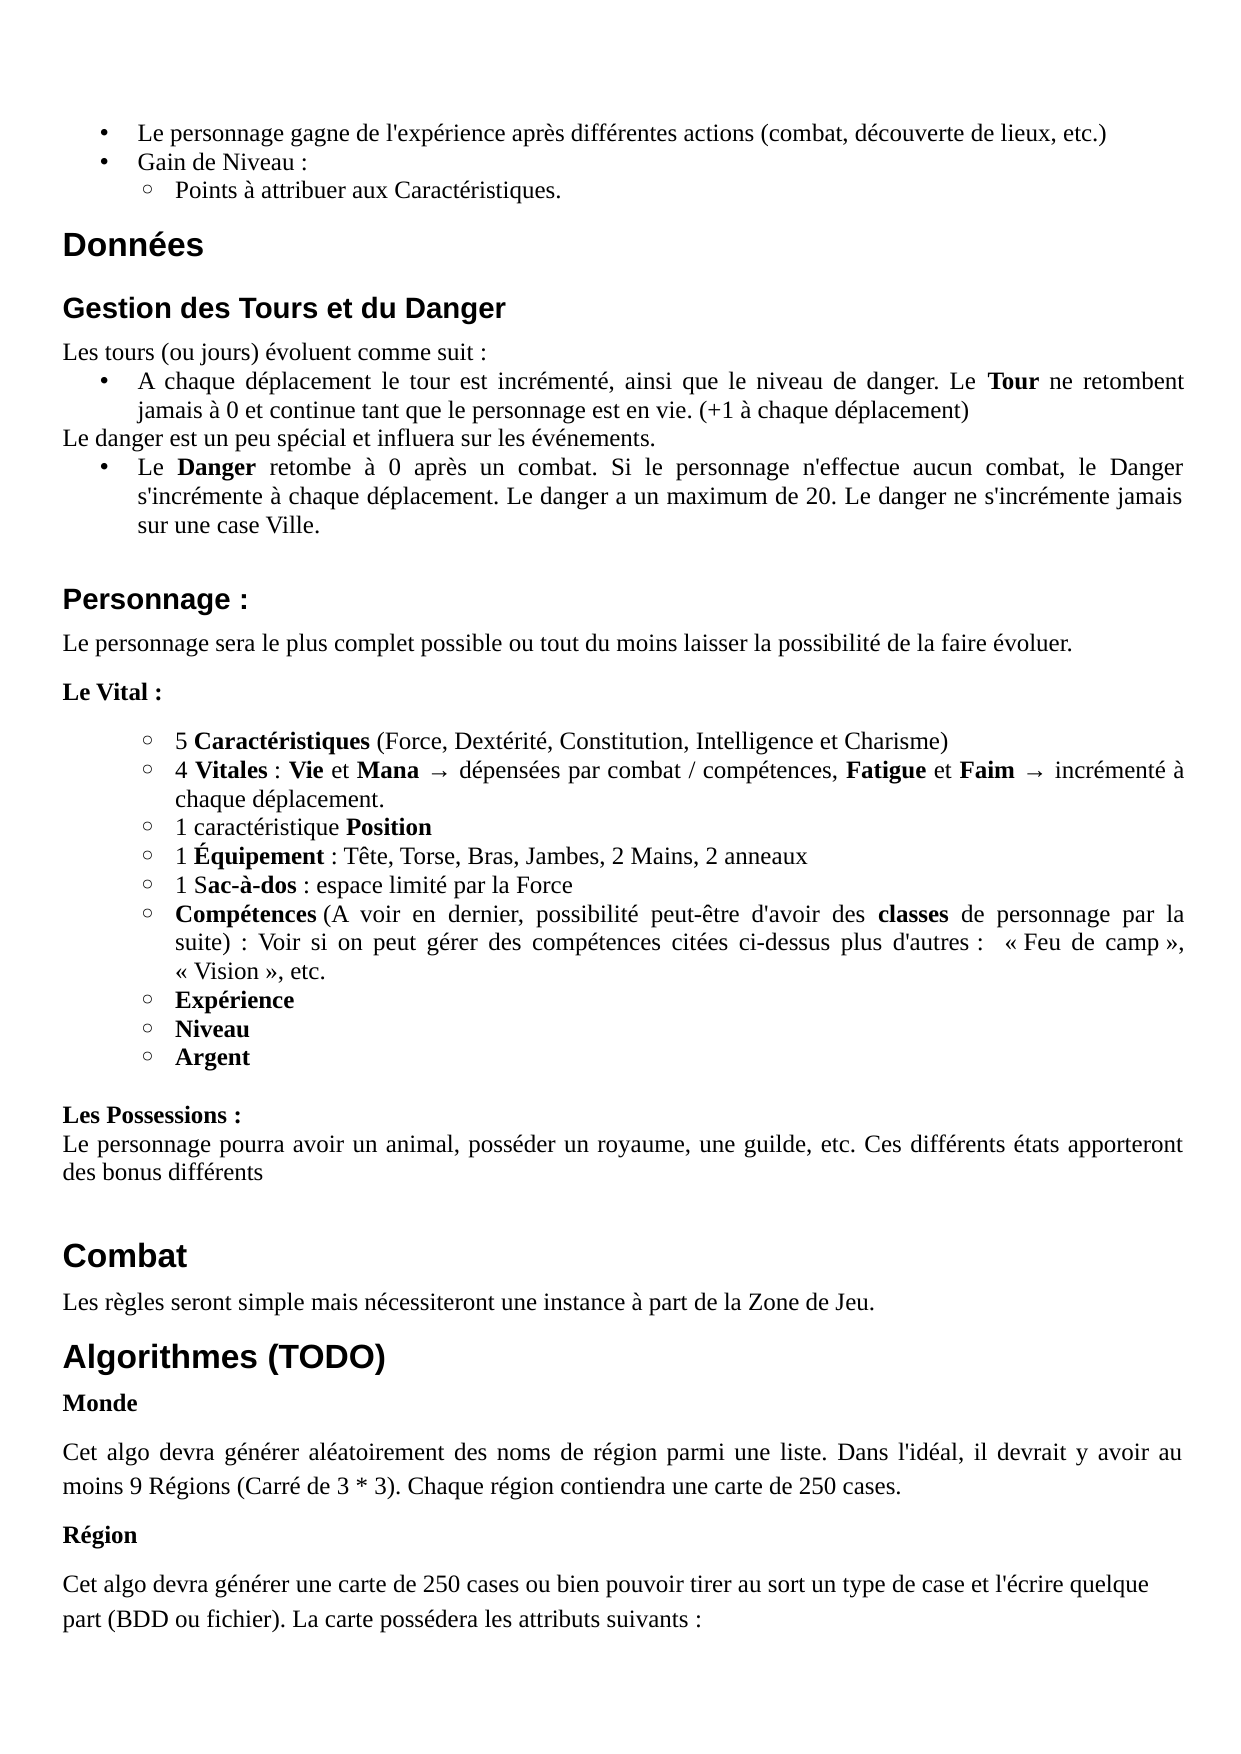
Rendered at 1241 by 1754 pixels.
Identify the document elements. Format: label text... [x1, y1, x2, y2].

list 1 Équipement : Tête, Torse, Bras, Jambes, 2 Mains, 2 anneaux [137, 841, 1184, 870]
list Le personnage gagne de l'expérience après différentes actions (combat, découverte de lieux, etc.) [100, 118, 1184, 147]
list Argent [137, 1042, 1184, 1071]
text Les tours (ou jours) évoluent comme suit : [62, 337, 1184, 366]
text Région [62, 1520, 1184, 1549]
subtitle Combat [62, 1236, 1184, 1274]
subtitle Personnage : [62, 582, 1184, 616]
list 5 Caractéristiques (Force, Dextérité, Constitution, Intelligence et Charisme) [137, 726, 1184, 755]
text Cet algo devra générer une carte de 250 cases ou bien pouvoir tirer au sort un type de case et l'écrire quelque part (BDD ou fichier). La carte possédera les attributs suivants : [62, 1569, 1184, 1632]
text Le danger est un peu spécial et influera sur les événements. [62, 423, 1184, 452]
text Les règles seront simple mais nécessiteront une instance à part de la Zone de Jeu. [62, 1287, 1184, 1316]
subtitle Données [62, 225, 1184, 264]
text Le Vital : [62, 677, 1184, 706]
list Niveau [137, 1014, 1184, 1042]
list 1 caractéristique Position [137, 812, 1184, 841]
subtitle Algorithmes (TODO) [62, 1336, 1184, 1375]
list Expérience [137, 985, 1184, 1014]
list Points à attribuer aux Caractéristiques. [137, 176, 1184, 204]
text Les Possessions : [62, 1100, 1184, 1129]
text Monde [62, 1388, 1184, 1416]
text Cet algo devra générer aléatoirement des noms de région parmi une liste. Dans l'idéal, il devrait y avoir au moins 9 Régions (Carré de 3 * 3). Chaque région contiendra une carte de 250 cases. [62, 1437, 1184, 1500]
list 4 Vitales : Vie et Mana → dépensées par combat / compétences, Fatigue et Faim → incrémenté à chaque déplacement. [137, 755, 1184, 812]
text Le personnage pourra avoir un animal, posséder un royaume, une guilde, etc. Ces différents états apporteront des bonus différents [62, 1129, 1184, 1186]
list Le Danger retombe à 0 après un combat. Si le personnage n'effectue aucun combat, le Danger s'incrémente à chaque déplacement. Le danger a un maximum de 20. Le danger ne s'incrémente jamais sur une case Ville. [100, 452, 1184, 538]
list 1 Sac-à-dos : espace limité par la Force [137, 870, 1184, 899]
list Compétences (A voir en dernier, possibilité peut-être d'avoir des classes de personnage par la suite) : Voir si on peut gérer des compétences citées ci-dessus plus d'autres : « Feu de camp », « Vision », etc. [137, 899, 1184, 985]
list A chaque déplacement le tour est incrémenté, ainsi que le niveau de danger. Le Tour ne retombent jamais à 0 et continue tant que le personnage est en vie. (+1 à chaque déplacement) [100, 366, 1184, 423]
subtitle Gestion des Tours et du Danger [62, 291, 1184, 325]
list Gain de Niveau : [100, 147, 1184, 176]
text Le personnage sera le plus complet possible ou tout du moins laisser la possibilité de la faire évoluer. [62, 628, 1184, 657]
